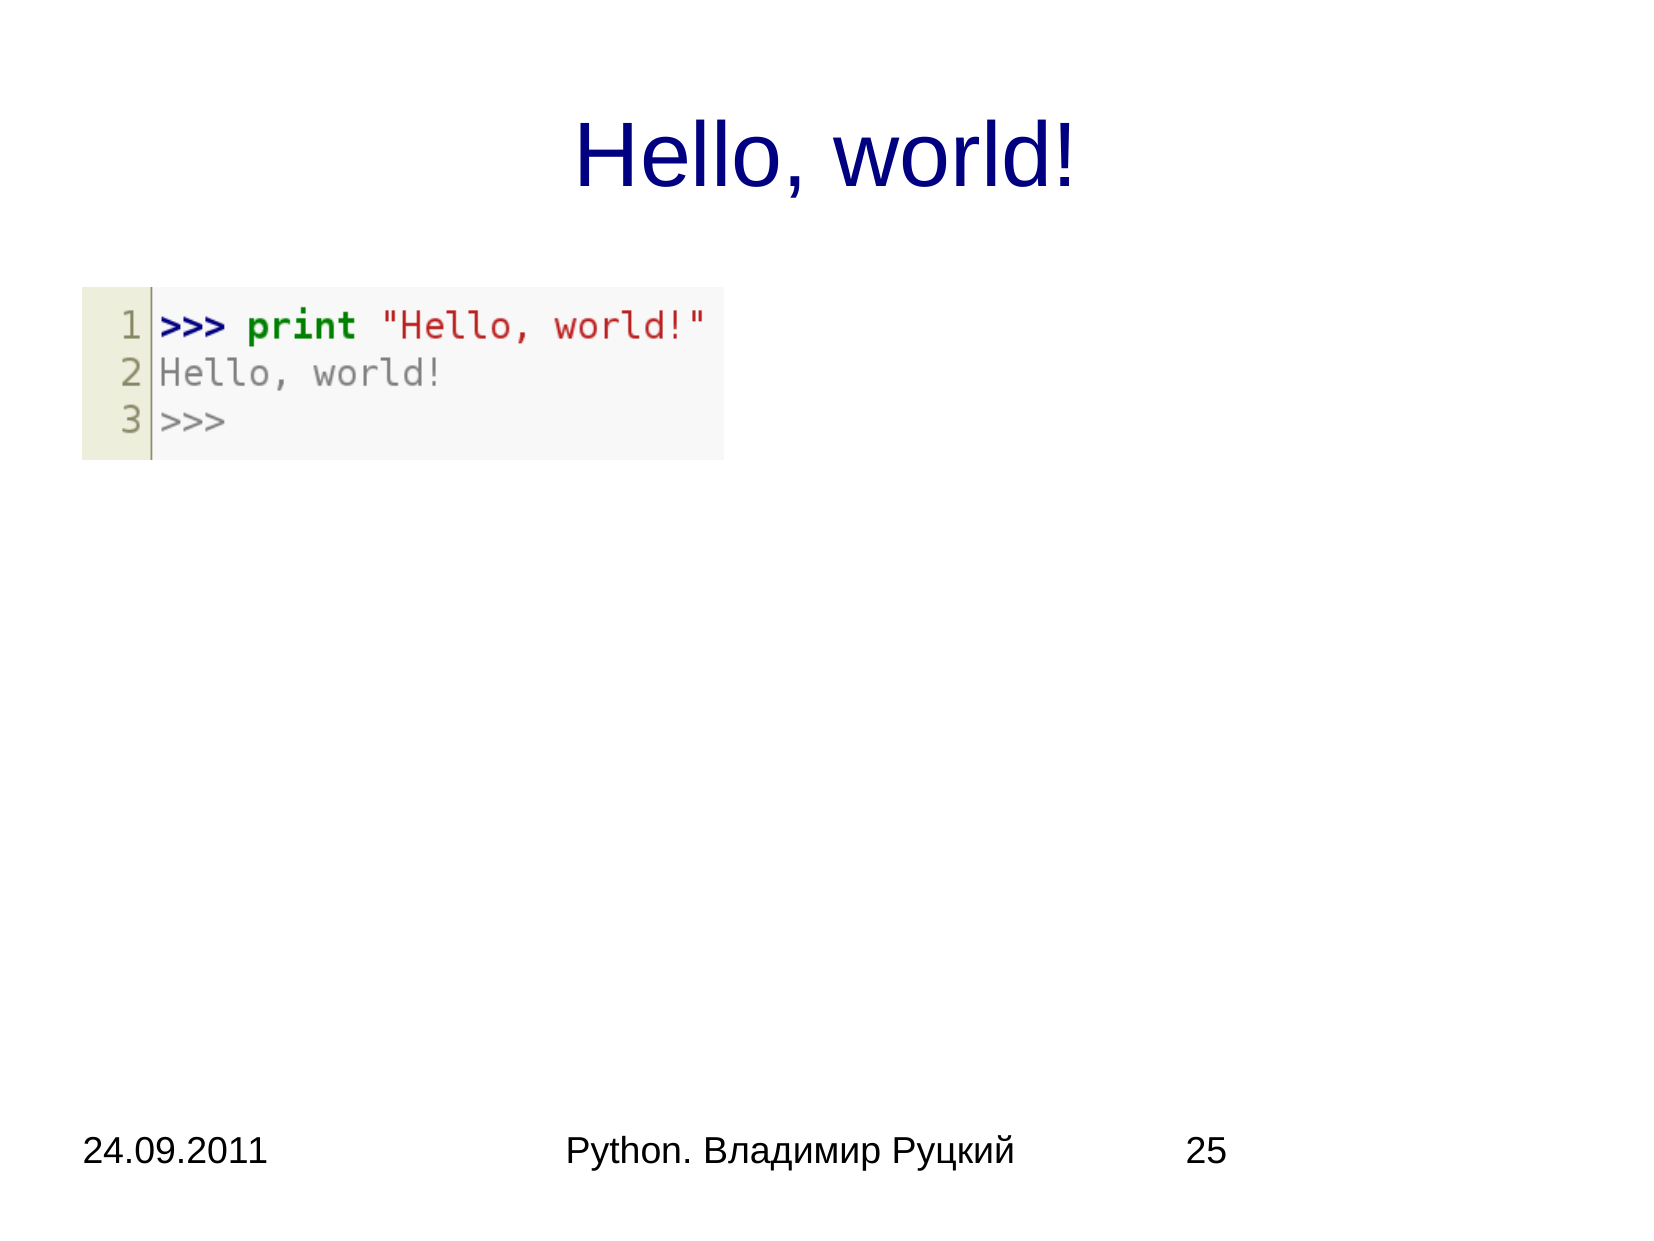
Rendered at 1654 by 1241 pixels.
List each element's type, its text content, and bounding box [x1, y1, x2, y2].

picture [82, 287, 724, 460]
title Hello, world! [82, 49, 1571, 257]
